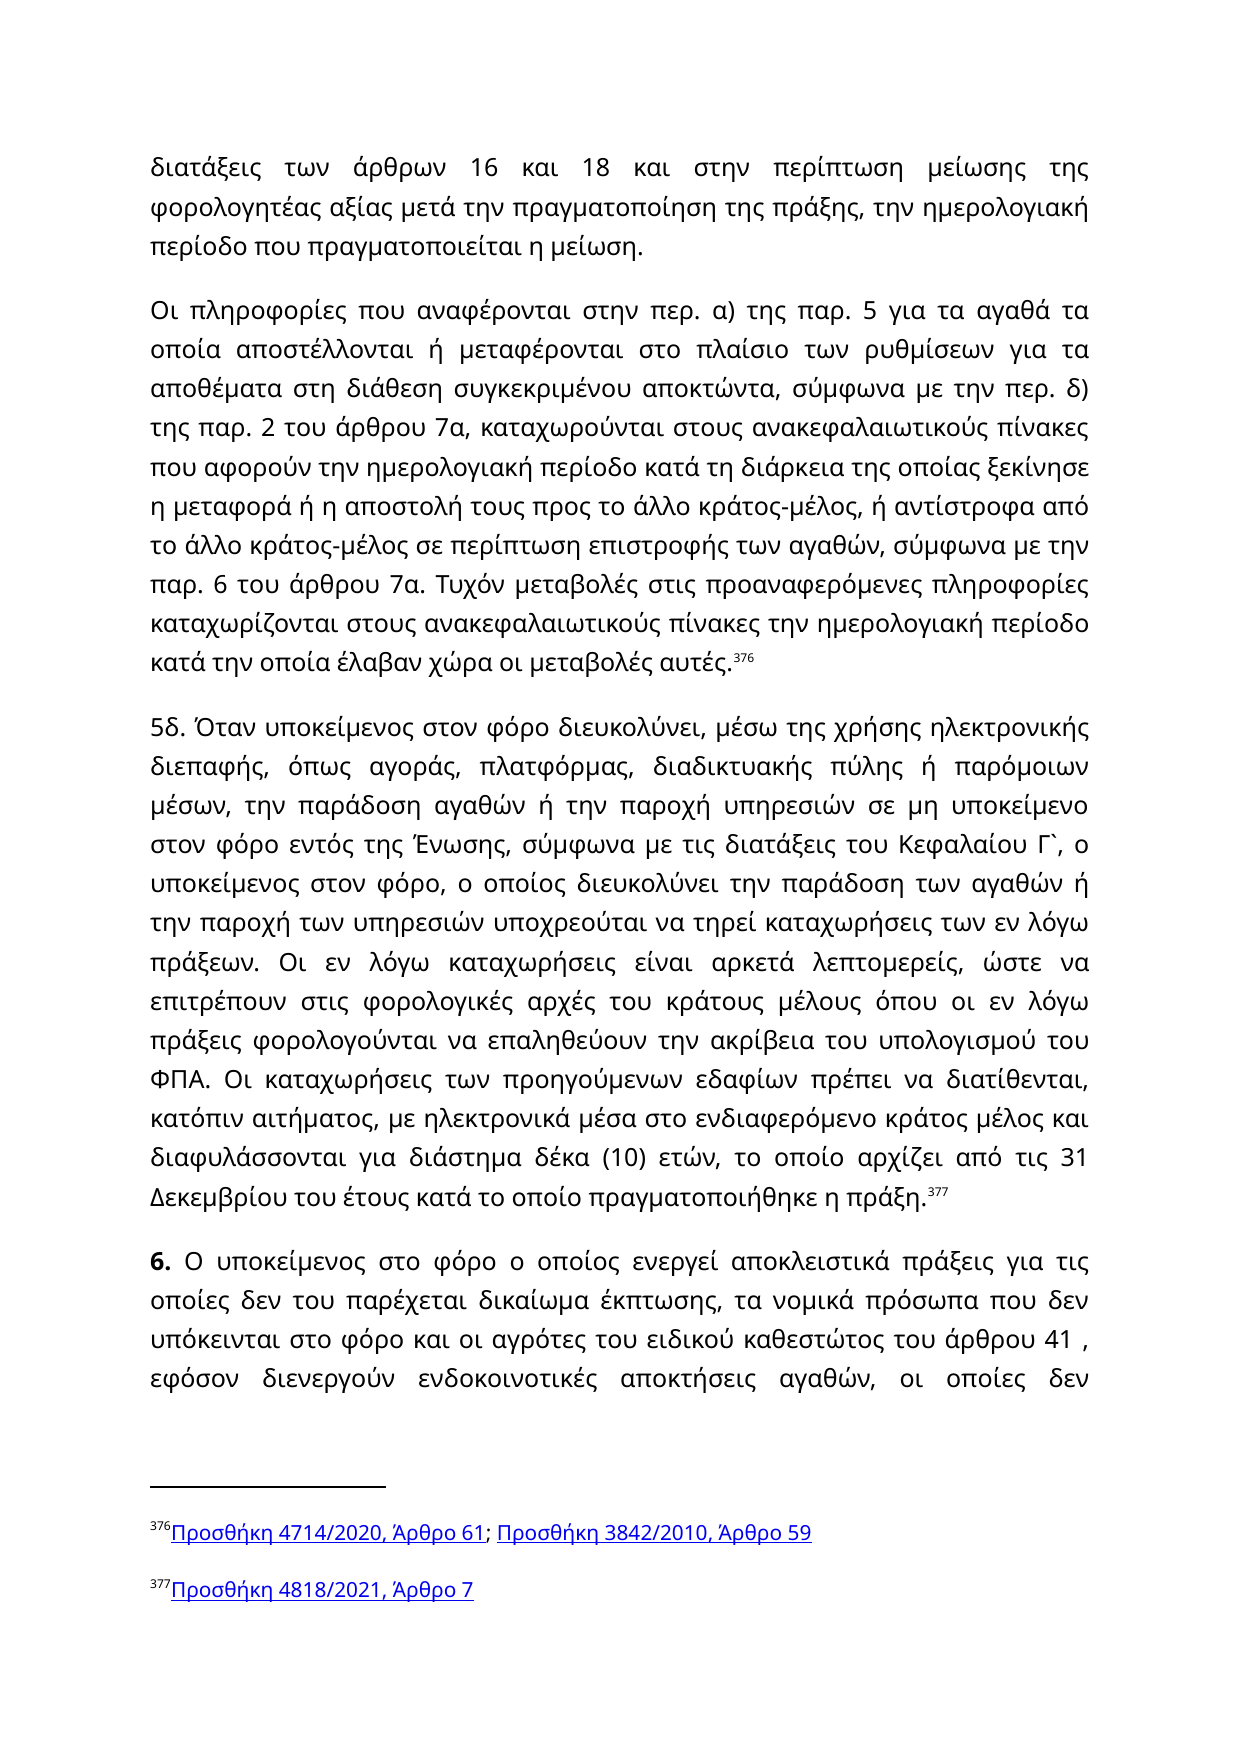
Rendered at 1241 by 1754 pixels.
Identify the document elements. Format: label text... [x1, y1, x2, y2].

text διατάξεις των άρθρων 16 και 18 και στην περίπτωση μείωσης της φορολογητέας αξίας μετά την πραγματοποίηση της πράξης, την ημερολογιακή περίοδο που πραγματοποιείται η μείωση. [150, 150, 1090, 262]
text Οι πληροφορίες που αναφέρονται στην περ. α) της παρ. 5 για τα αγαθά τα οποία αποστέλλονται ή μεταφέρονται στο πλαίσιο των ρυθμίσεων για τα αποθέματα στη διάθεση συγκεκριμένου αποκτώντα, σύμφωνα με την περ. δ) της παρ. 2 του άρθρου 7α, καταχωρούνται στους ανακεφαλαιωτικούς πίνακες που αφορούν την ημερολογιακή περίοδο κατά τη διάρκεια της οποίας ξεκίνησε η μεταφορά ή η αποστολή τους προς το άλλο κράτος-μέλος, ή αντίστροφα από το άλλο κράτος-μέλος σε περίπτωση επιστροφής των αγαθών, σύμφωνα με την παρ. 6 του άρθρου 7α. Τυχόν μεταβολές στις προαναφερόμενες πληροφορίες καταχωρίζονται στους ανακεφαλαιωτικούς πίνακες την ημερολογιακή περίοδο κατά την οποία έλαβαν χώρα οι μεταβολές αυτές. [150, 292, 1090, 679]
text 6. Ο υποκείμενος στο φόρο ο οποίος ενεργεί αποκλειστικά πράξεις για τις οποίες δεν του παρέχεται δικαίωμα έκπτωσης, τα νομικά πρόσωπα που δεν υπόκεινται στο φόρο και οι αγρότες του ειδικού καθεστώτος του άρθρου 41 , εφόσον διενεργούν ενδοκοινοτικές αποκτήσεις αγαθών, οι οποίες δεν [150, 1243, 1090, 1395]
text Προσθήκη 4714/2020, Άρθρο 61; Προσθήκη 3842/2010, Άρθρο 59 [150, 1518, 1090, 1546]
text Προσθήκη 4818/2021, Άρθρο 7 [150, 1576, 1090, 1604]
text 5δ. Όταν υποκείμενος στον φόρο διευκολύνει, μέσω της χρήσης ηλεκτρονικής διεπαφής, όπως αγοράς, πλατφόρμας, διαδικτυακής πύλης ή παρόμοιων μέσων, την παράδοση αγαθών ή την παροχή υπηρεσιών σε μη υποκείμενο στον φόρο εντός της Ένωσης, σύμφωνα με τις διατάξεις του Κεφαλαίου Γ`, ο υποκείμενος στον φόρο, ο οποίος διευκολύνει την παράδοση των αγαθών ή την παροχή των υπηρεσιών υποχρεούται να τηρεί καταχωρήσεις των εν λόγω πράξεων. Οι εν λόγω καταχωρήσεις είναι αρκετά λεπτομερείς, ώστε να επιτρέπουν στις φορολογικές αρχές του κράτους μέλους όπου οι εν λόγω πράξεις φορολογούνται να επαληθεύουν την ακρίβεια του υπολογισμού του ΦΠΑ. Οι καταχωρήσεις των προηγούμενων εδαφίων πρέπει να διατίθενται, κατόπιν αιτήματος, με ηλεκτρονικά μέσα στο ενδιαφερόμενο κράτος μέλος και διαφυλάσσονται για διάστημα δέκα (10) ετών, το οποίο αρχίζει από τις 31 Δεκεμβρίου του έτους κατά το οποίο πραγματοποιήθηκε η πράξη. [150, 709, 1090, 1213]
